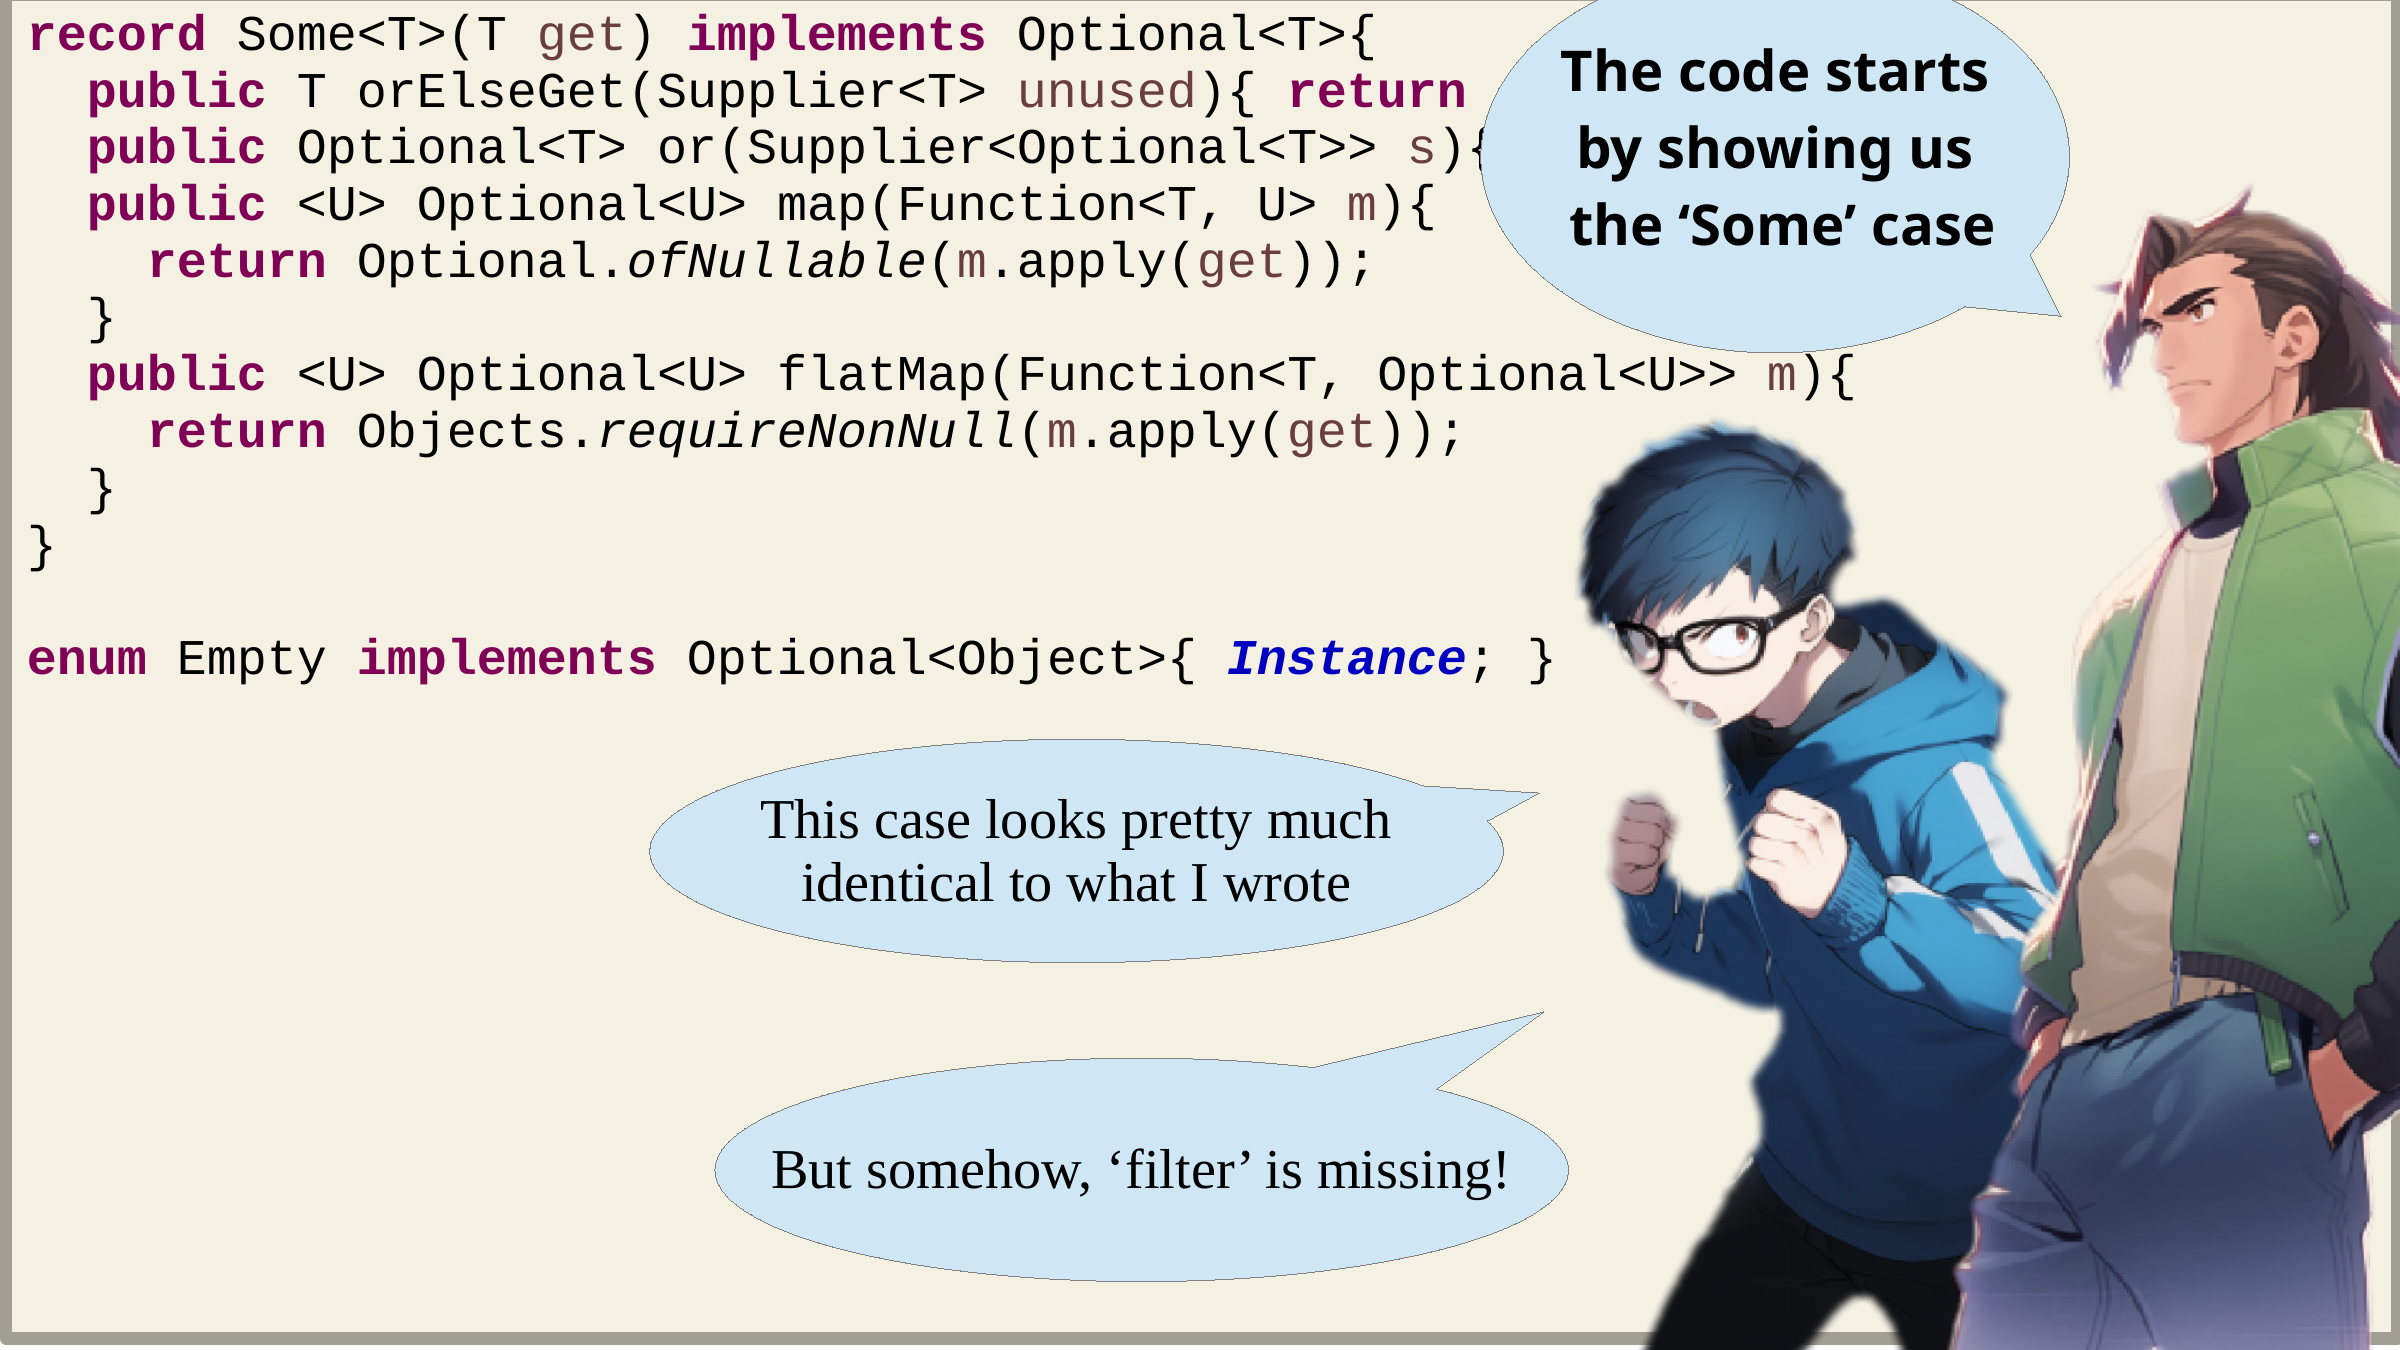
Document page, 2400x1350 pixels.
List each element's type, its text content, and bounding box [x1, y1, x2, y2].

text_box The code starts by showing us the ‘Some’ case [1480, 0, 1921, 353]
text_box But somehow, ‘filter’ is missing! [714, 1011, 1569, 1282]
text_box This case looks pretty much identical to what I wrote [649, 739, 1516, 963]
picture [1516, 0, 2400, 1350]
text_box record Some<T>(T get) implements Optional<T>{ public T orElseGet(Supplier<T> unused){ return get; } public Optional<T> or(Supplier<Optional<T>> s){ return this; } public <U> Optional<U> map(Function<T, U> m){ return Optional.ofNullable(m.apply(get)); } public <U> Optional<U> flatMap(Function<T, Optional<U>> m){ return Objects.requireNonNull(m.apply(get)); } } enum Empty implements Optional<Object>{ Instance; } [5, 0, 1643, 1339]
